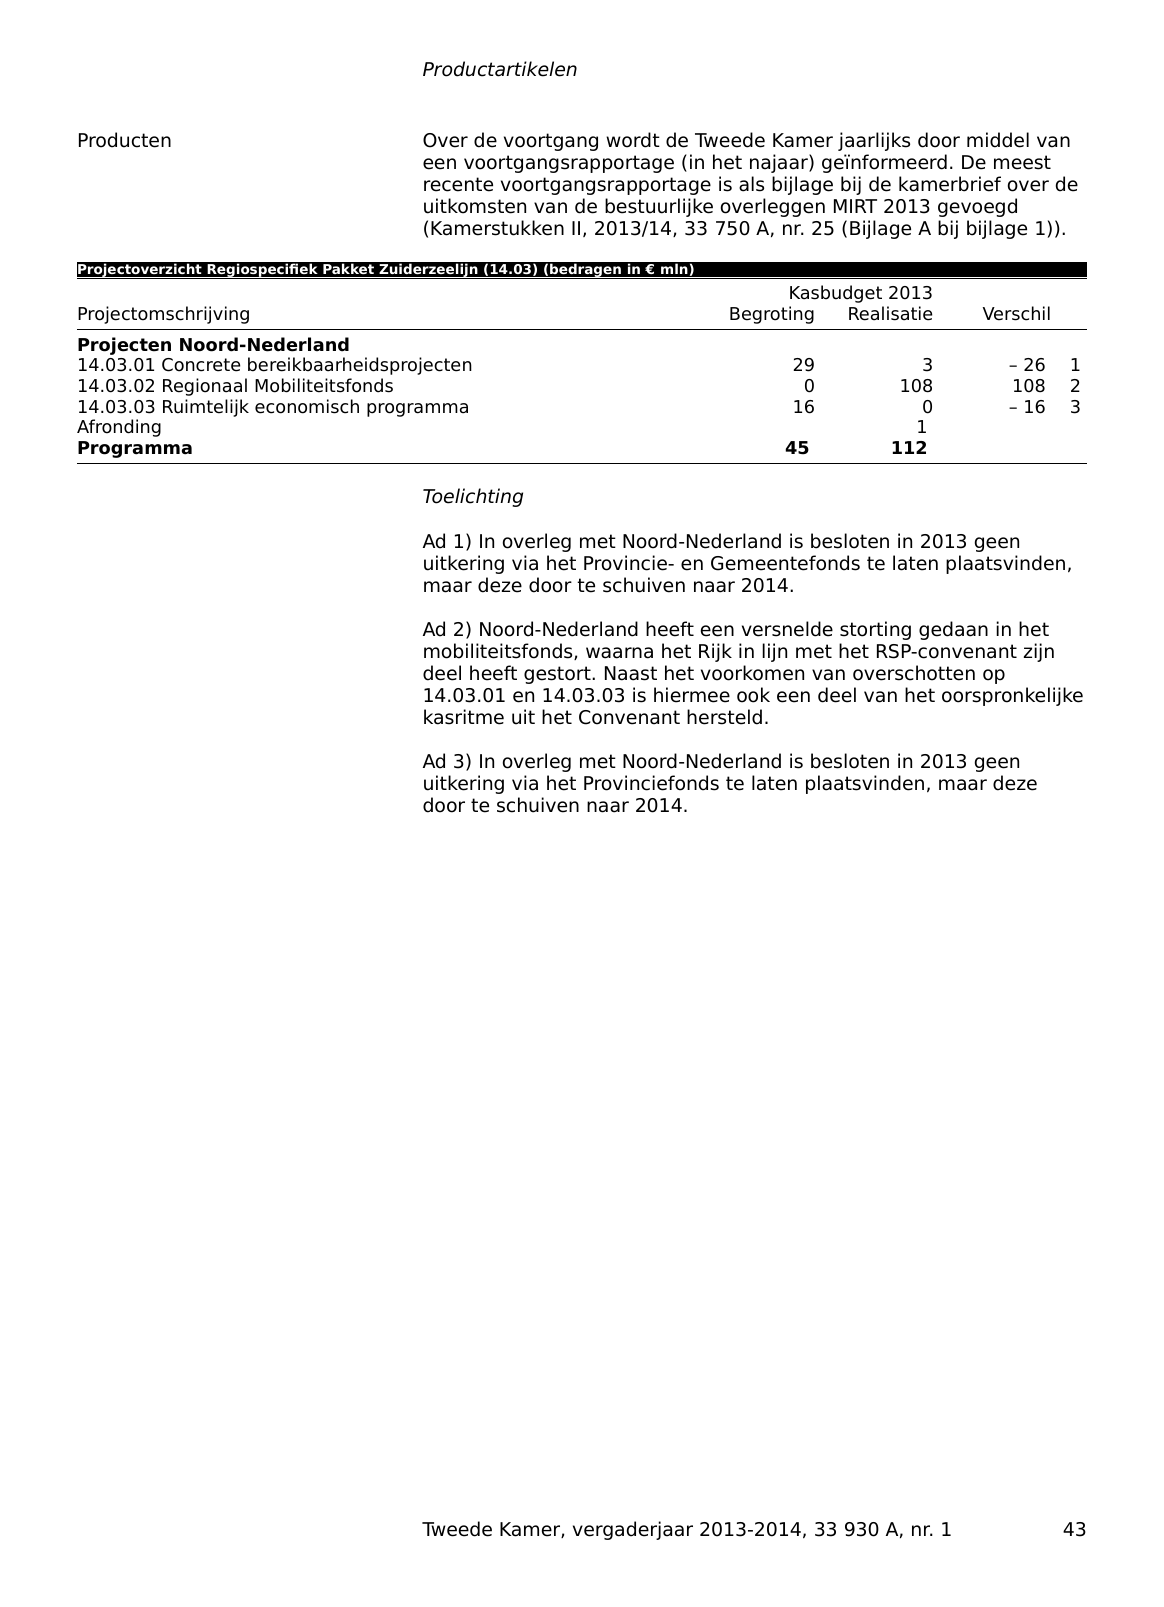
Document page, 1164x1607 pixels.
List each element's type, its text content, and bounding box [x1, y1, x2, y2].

table_header Projectoverzicht Regiospecifiek Pakket Zuiderzeelijn (14.03) (bedragen in € mln) [77, 262, 1087, 277]
text Over de voortgang wordt de Tweede Kamer jaarlijks door middel van een voortgangsrapportage (in het najaar) geïnformeerd. De meest recente voortgangsrapportage is als bijlage bij de kamerbrief over de uitkomsten van de bestuurlijke overleggen MIRT 2013 gevoegd (Kamerstukken II, 2013/14, 33 750 A, nr. 25 (Bijlage A bij bijlage 1)). [422, 130, 1087, 240]
text Ad 2) Noord-Nederland heeft een versnelde storting gedaan in het mobiliteitsfonds, waarna het Rijk in lijn met het RSP-convenant zijn deel heeft gestort. Naast het voorkomen van overschotten op 14.03.01 en 14.03.03 is hiermee ook een deel van het oorspronkelijke kasritme uit het Convenant hersteld. [422, 619, 1087, 729]
table_cell [939, 330, 1057, 355]
table_cell Projecten Noord-Nederland [77, 330, 703, 355]
table_cell 14.03.01 Concrete bereikbaarheidsprojecten [77, 355, 703, 376]
table_cell Realisatie [821, 304, 939, 329]
table_cell – 16 [939, 397, 1057, 417]
table_cell – 26 [939, 355, 1057, 376]
table_cell 0 [703, 376, 821, 397]
table_cell 14.03.02 Regionaal Mobiliteitsfonds [77, 376, 703, 397]
table_cell 16 [703, 397, 821, 417]
table_cell 3 [1057, 397, 1087, 417]
table_cell 1 [821, 417, 939, 438]
table_cell [939, 438, 1057, 463]
table_cell Programma [77, 438, 703, 463]
table_cell [703, 330, 821, 355]
table_cell Projectomschrijving [77, 304, 703, 329]
table_cell 112 [821, 438, 939, 463]
table_cell [1057, 438, 1087, 463]
subtitle Toelichting [422, 486, 1087, 508]
table_cell Verschil [939, 304, 1057, 329]
table_cell 0 [821, 397, 939, 417]
table_cell 29 [703, 355, 821, 376]
table_cell 14.03.03 Ruimtelijk economisch programma [77, 397, 703, 417]
table_cell 3 [821, 355, 939, 376]
table_cell [821, 330, 939, 355]
table_cell 108 [939, 376, 1057, 397]
table_cell [939, 417, 1057, 438]
table_cell Kasbudget 2013 [703, 279, 939, 304]
table_cell [1057, 330, 1087, 355]
table_cell 1 [1057, 355, 1087, 376]
text Ad 1) In overleg met Noord-Nederland is besloten in 2013 geen uitkering via het Provincie- en Gemeentefonds te laten plaatsvinden, maar deze door te schuiven naar 2014. [422, 531, 1087, 597]
table_cell 2 [1057, 376, 1087, 397]
table_cell [939, 279, 1057, 304]
table_cell [1057, 417, 1087, 438]
table_cell [1057, 304, 1087, 329]
table_cell 108 [821, 376, 939, 397]
text Ad 3) In overleg met Noord-Nederland is besloten in 2013 geen uitkering via het Provinciefonds te laten plaatsvinden, maar deze door te schuiven naar 2014. [422, 751, 1087, 817]
table_cell 45 [703, 438, 821, 463]
table_cell [703, 417, 821, 438]
table_cell Begroting [703, 304, 821, 329]
text Producten [77, 130, 399, 152]
table_cell Afronding [77, 417, 703, 438]
table_cell [77, 279, 703, 304]
table_cell [1057, 279, 1087, 304]
